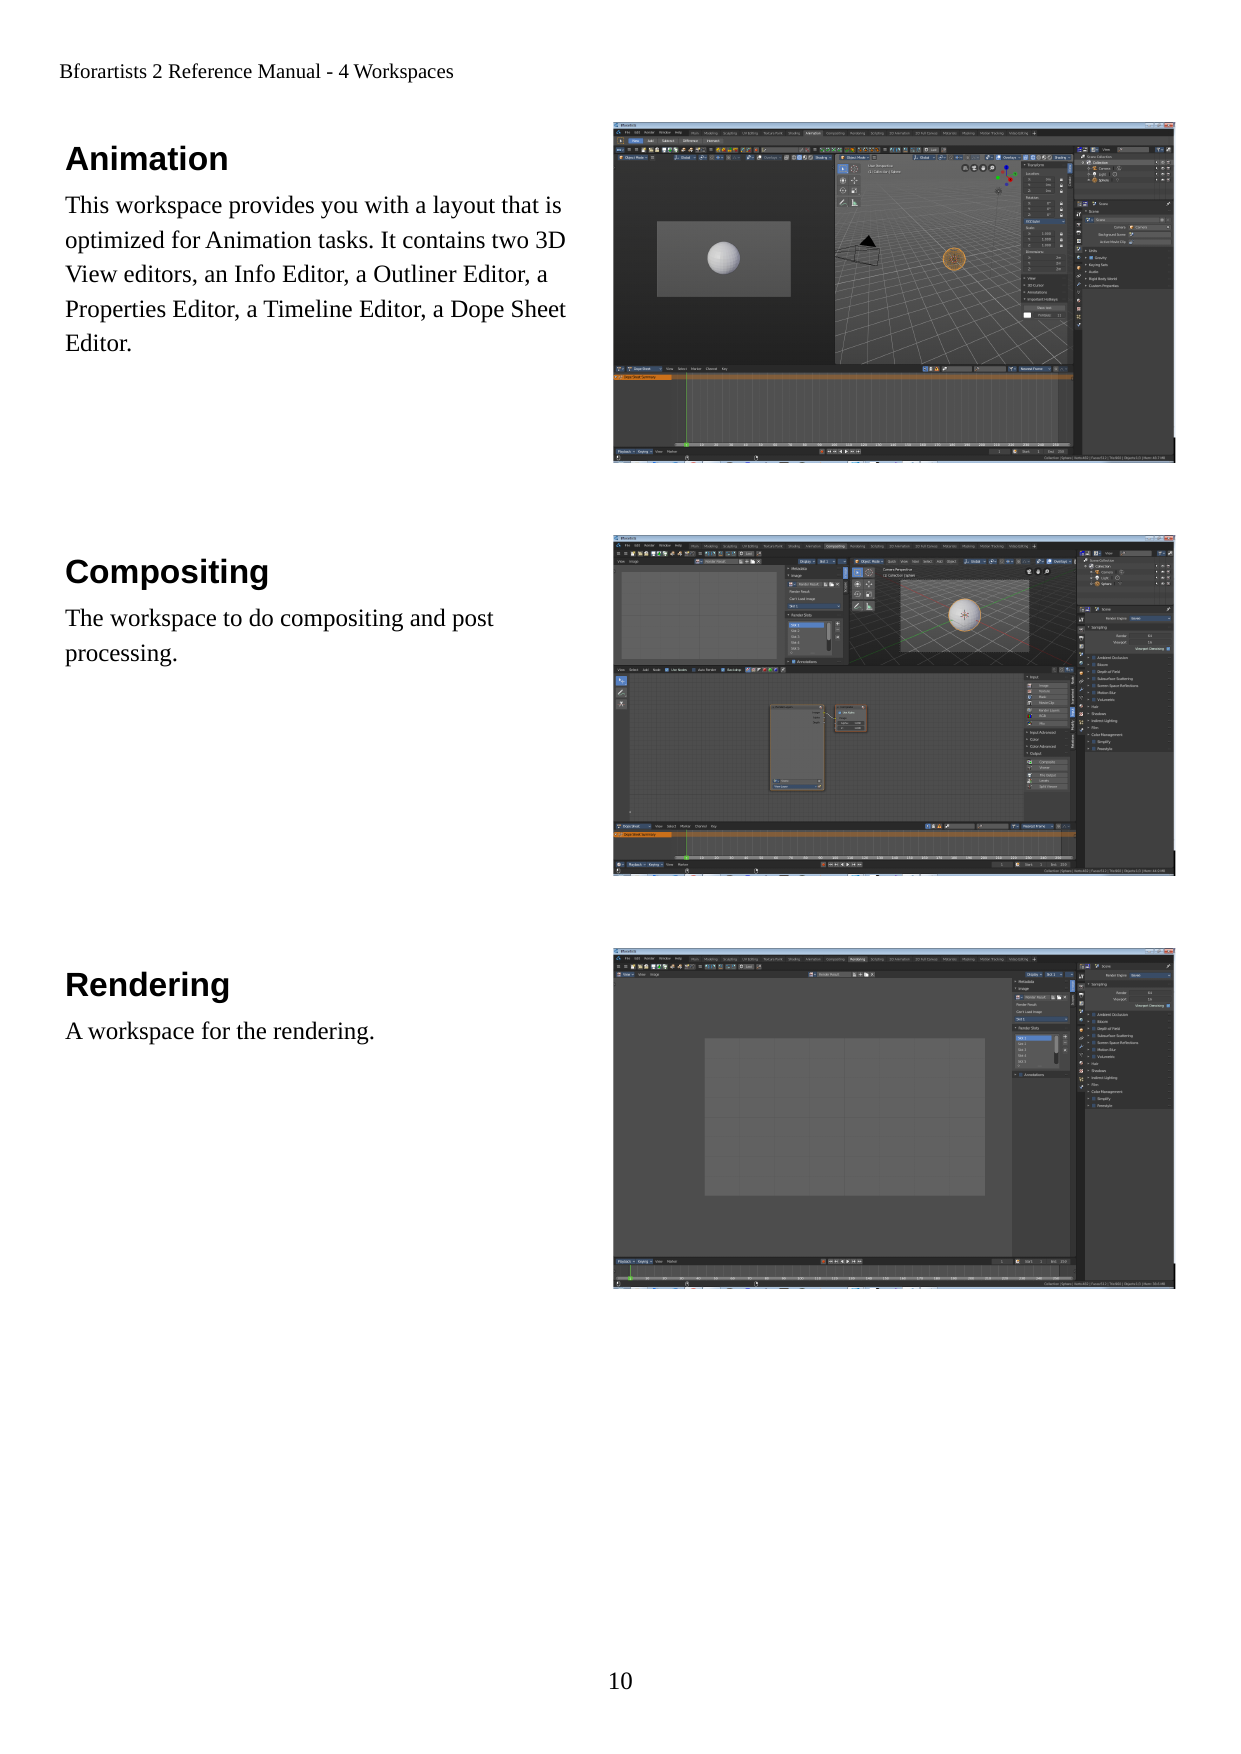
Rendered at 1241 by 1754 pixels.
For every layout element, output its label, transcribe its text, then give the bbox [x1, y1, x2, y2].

table_header Compositing The workspace to do compositing and post processing. [59, 526, 596, 910]
picture [613, 122, 1176, 463]
table_header [596, 526, 1181, 910]
table_header [596, 939, 1181, 1323]
table_header Rendering A workspace for the rendering. [59, 939, 596, 1323]
picture [613, 535, 1176, 876]
picture [613, 948, 1176, 1289]
table_header Animation This workspace provides you with a layout that is optimized for Animation tasks. It contains two 3D View editors, an Info Editor, a Outliner Editor, a Properties Editor, a Timeline Editor, a Dope Sheet Editor. [59, 113, 596, 497]
table_header [596, 113, 1181, 497]
